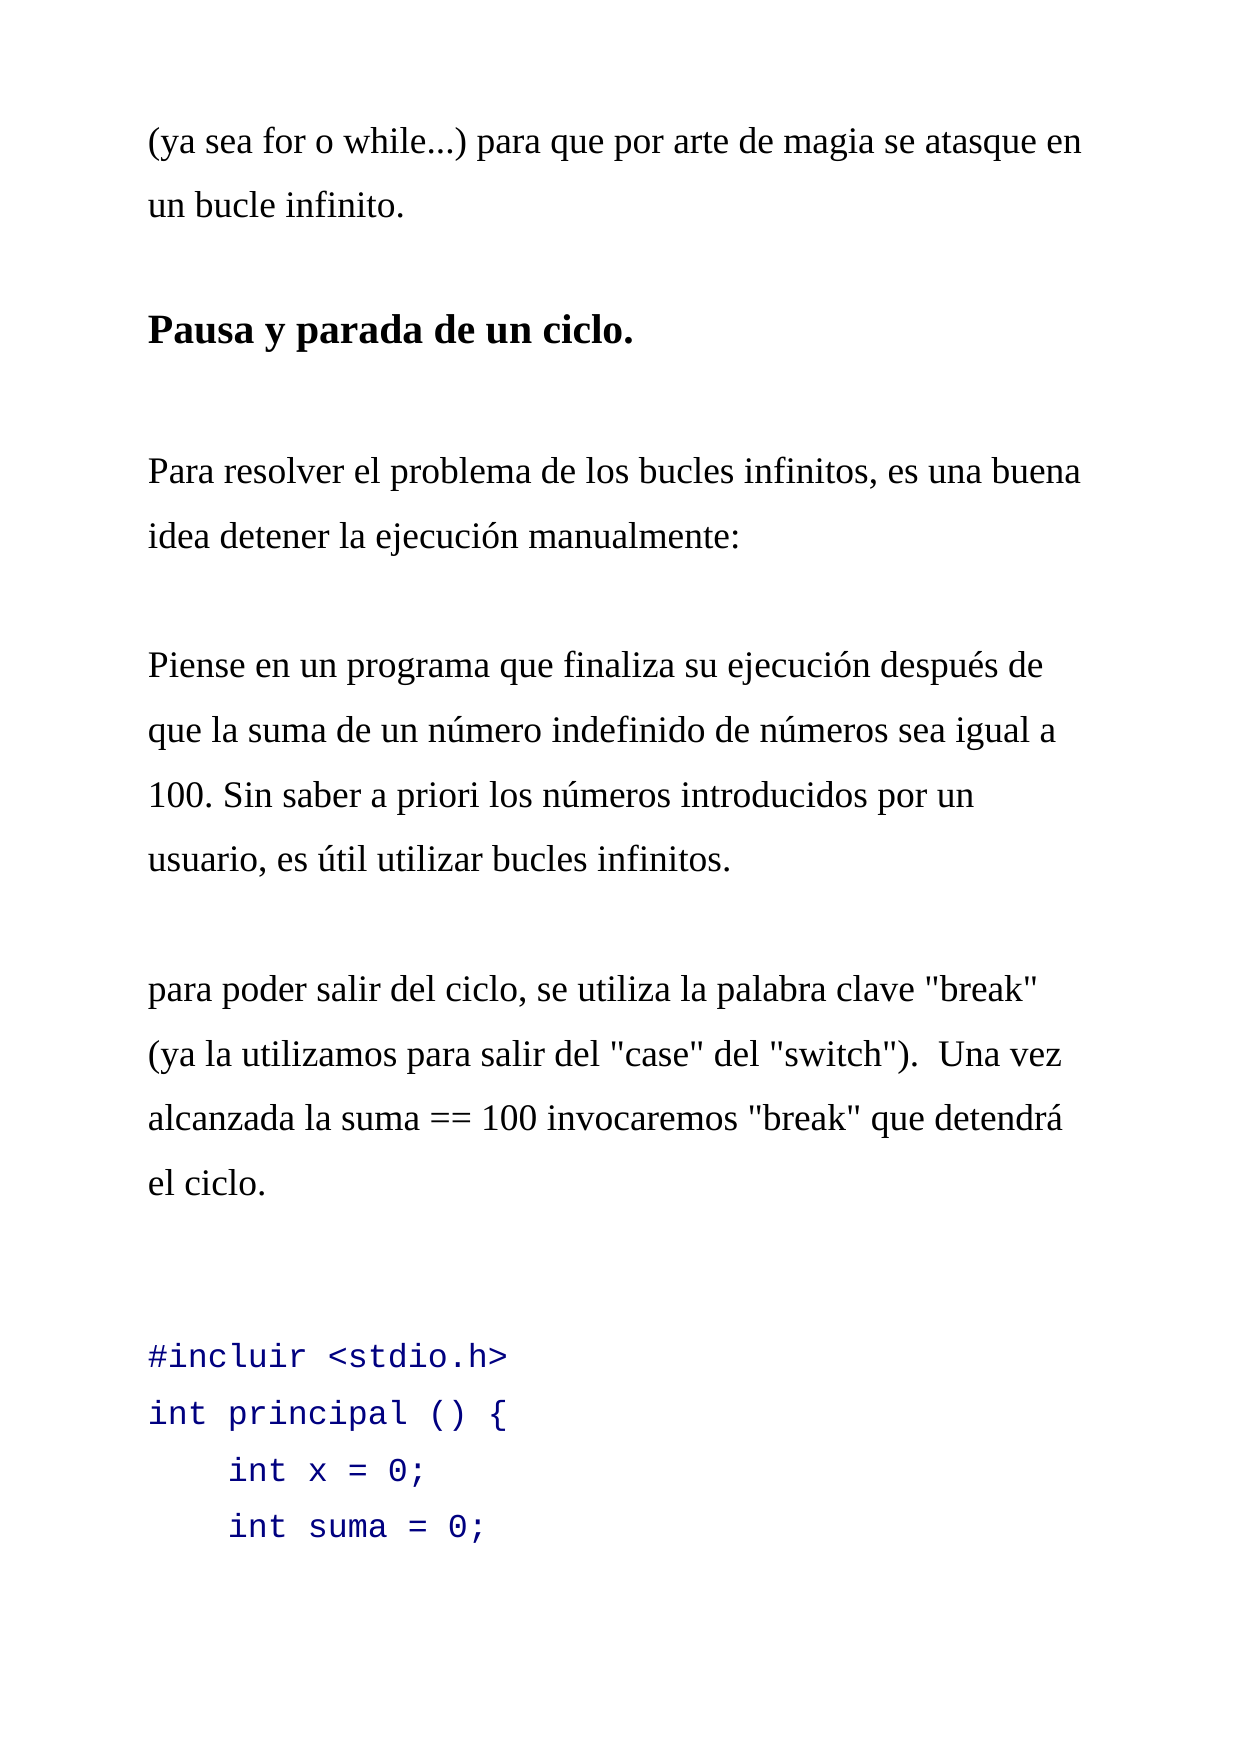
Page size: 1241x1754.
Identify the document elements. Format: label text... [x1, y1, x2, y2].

text int suma = 0; [148, 1510, 1093, 1548]
text (ya sea for o while...) para que por arte de magia se atasque en un bucle infinito. [148, 118, 1093, 226]
text int principal () { [148, 1397, 1093, 1434]
text #incluir <stdio.h> [148, 1340, 1093, 1378]
text Pausa y parada de un ciclo. [148, 305, 1093, 353]
text Piense en un programa que finaliza su ejecución después de que la suma de un número indefinido de números sea igual a 100. Sin saber a priori los números introducidos por un usuario, es útil utilizar bucles infinitos. [148, 643, 1093, 880]
text int x = 0; [148, 1453, 1093, 1491]
text para poder salir del ciclo, se utiliza la palabra clave "break" (ya la utilizamos para salir del "case" del "switch"). Una vez alcanzada la suma == 100 invocaremos "break" que detendrá el ciclo. [148, 966, 1093, 1203]
text Para resolver el problema de los bucles infinitos, es una buena idea detener la ejecución manualmente: [148, 449, 1093, 557]
